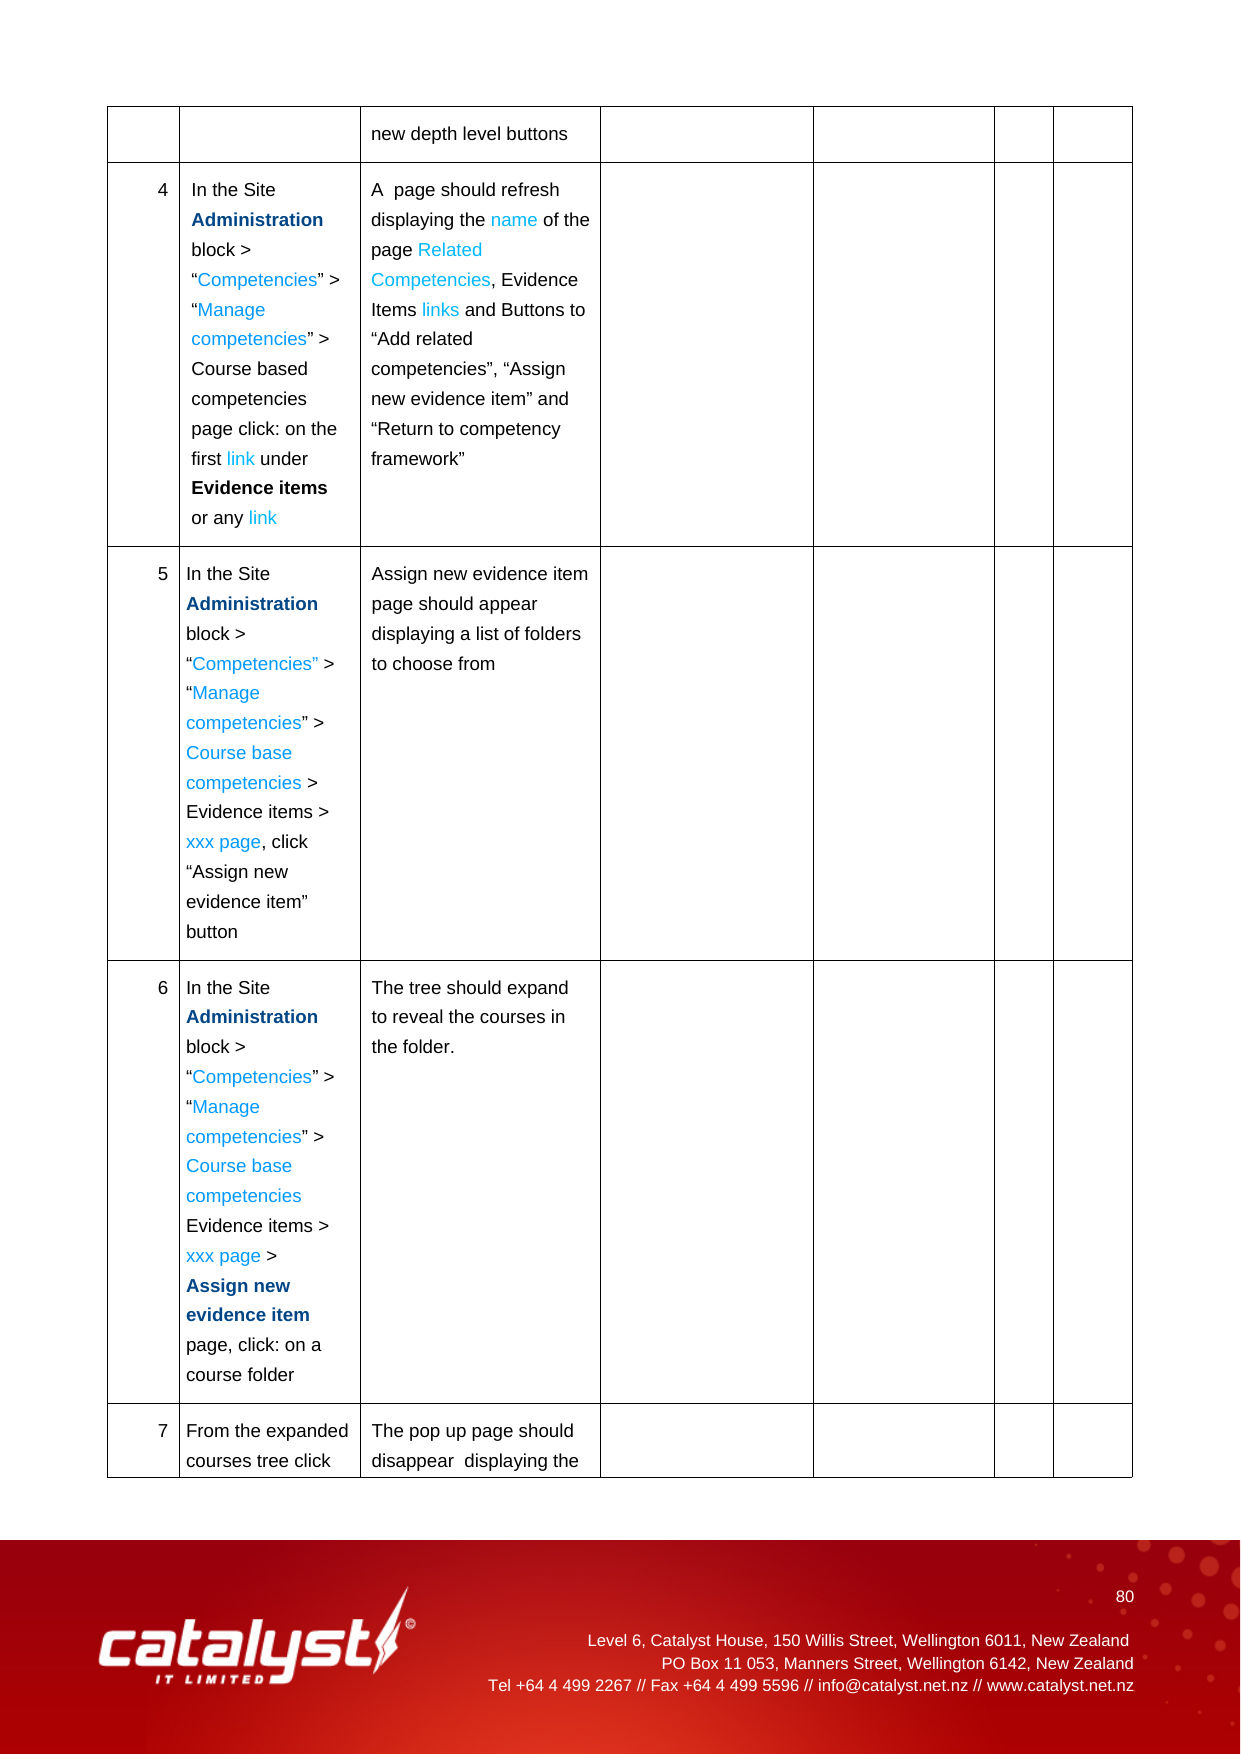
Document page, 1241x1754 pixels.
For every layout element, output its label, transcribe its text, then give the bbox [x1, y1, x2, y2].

table_cell [1054, 163, 1132, 546]
table_cell [814, 1404, 994, 1477]
table_cell 4 [108, 163, 179, 546]
table_cell In the Site Administration block > “Competencies” > “Manage competencies” > Course based competencies page click: on the first link under Evidence items or any link [180, 163, 360, 546]
table_cell [601, 961, 813, 1403]
table_cell [108, 107, 179, 162]
table_cell From the expanded courses tree click [180, 1404, 360, 1477]
table_cell Assign new evidence item page should appear displaying a list of folders to choose from [361, 547, 600, 959]
table_cell [995, 547, 1053, 959]
table_cell [601, 1404, 813, 1477]
table_cell [995, 163, 1053, 546]
table_cell 6 [108, 961, 179, 1403]
table_cell [1054, 1404, 1132, 1477]
table_cell In the Site Administration block > “Competencies” > “Manage competencies” > Course base competencies Evidence items > xxx page > Assign new evidence item page, click: on a course folder [180, 961, 360, 1403]
table_cell [180, 107, 360, 162]
table_cell [995, 961, 1053, 1403]
table_cell A page should refresh displaying the name of the page Related Competencies, Evidence Items links and Buttons to “Add related competencies”, “Assign new evidence item” and “Return to competency framework” [361, 163, 600, 546]
table_cell 7 [108, 1404, 179, 1477]
table_cell In the Site Administration block > “Competencies” > “Manage competencies” > Course base competencies > Evidence items > xxx page, click “Assign new evidence item” button [180, 547, 360, 959]
table_cell [1054, 547, 1132, 959]
table_cell [814, 961, 994, 1403]
table_cell [814, 547, 994, 959]
table_cell The tree should expand to reveal the courses in the folder. [361, 961, 600, 1403]
table_cell [601, 547, 813, 959]
table_cell [814, 107, 994, 162]
table_cell [601, 107, 813, 162]
table_cell [995, 1404, 1053, 1477]
table_cell [601, 163, 813, 546]
table_cell [1054, 107, 1132, 162]
table_cell new depth level buttons [361, 107, 600, 162]
table_cell 5 [108, 547, 179, 959]
table_cell The pop up page should disappear displaying the [361, 1404, 600, 1477]
table_cell [995, 107, 1053, 162]
table_cell [1054, 961, 1132, 1403]
table_cell [814, 163, 994, 546]
picture [0, 1540, 1241, 1754]
